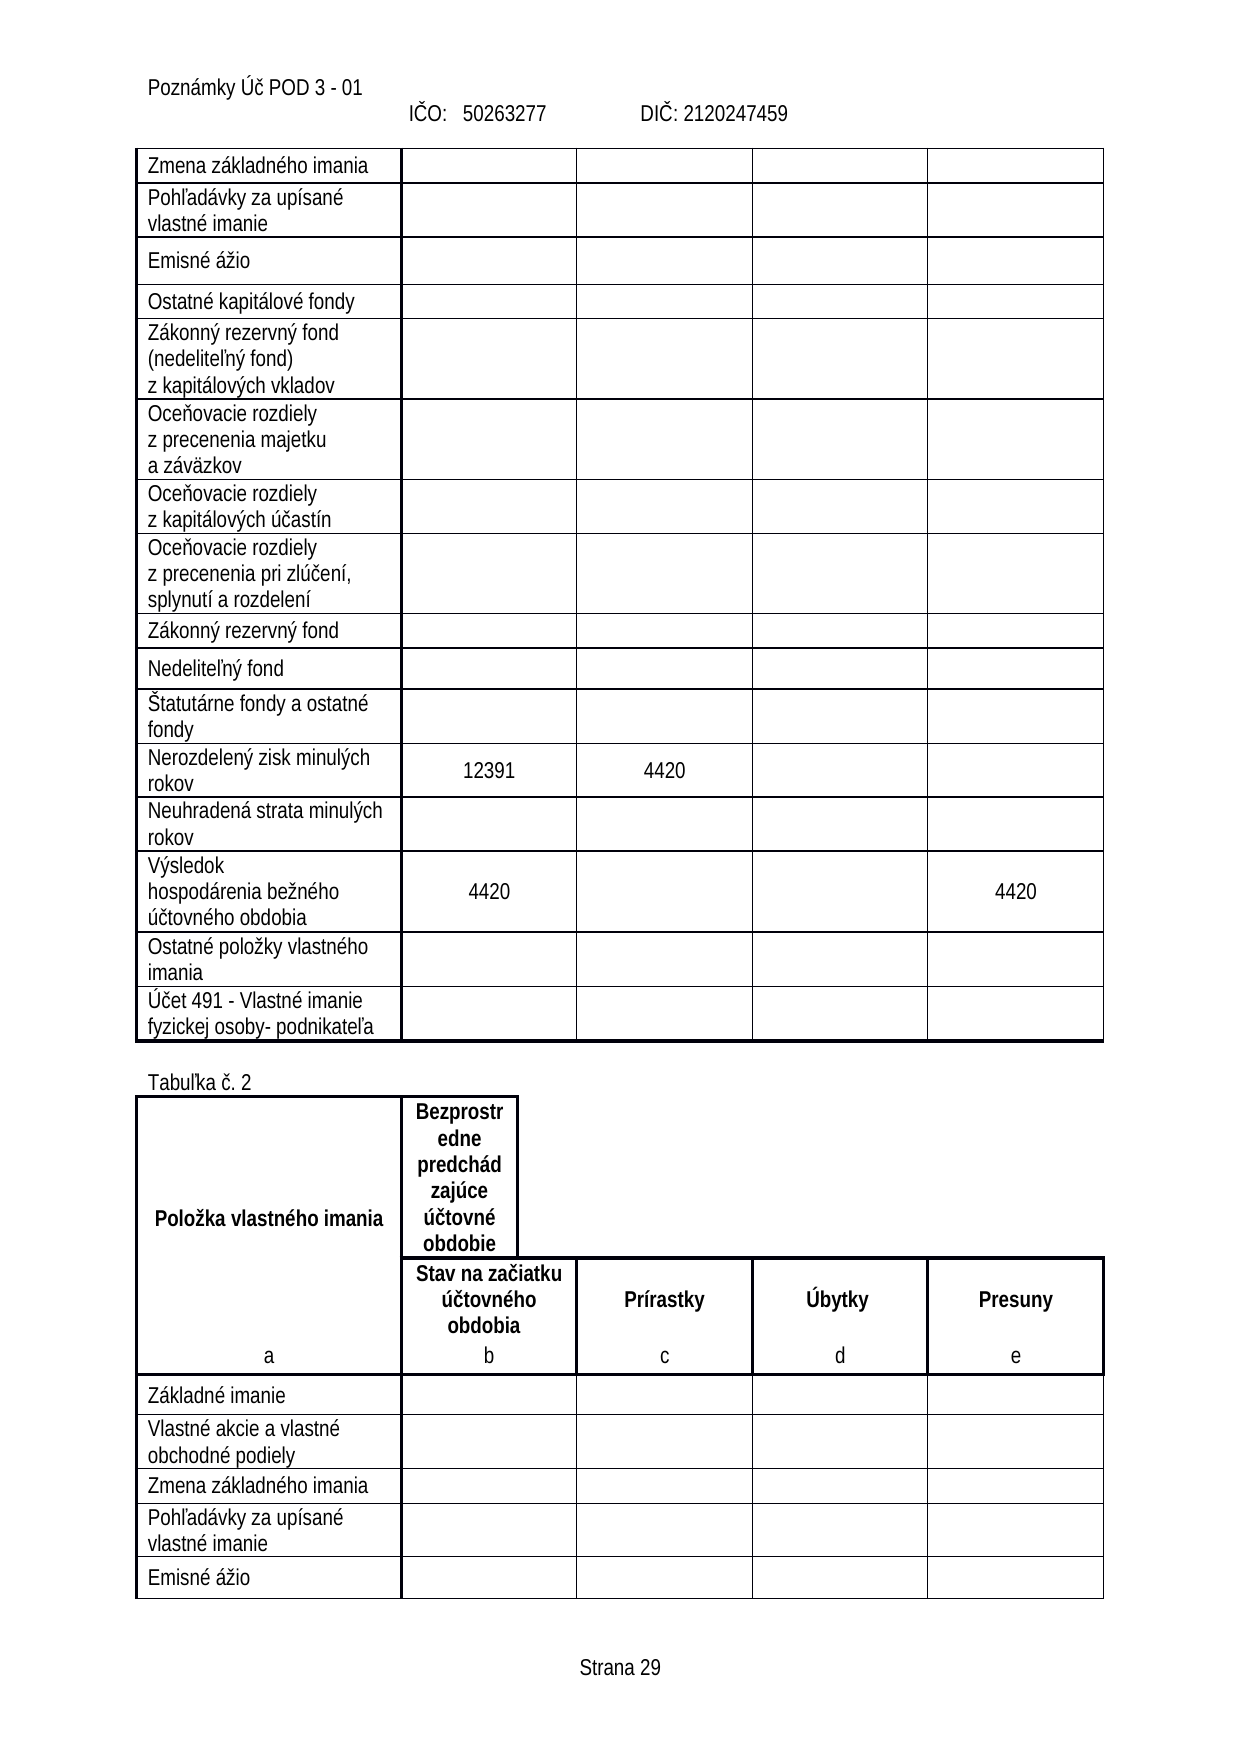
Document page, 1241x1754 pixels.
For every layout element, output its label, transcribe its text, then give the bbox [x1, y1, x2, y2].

table_cell [928, 534, 1103, 613]
table_cell [928, 480, 1103, 532]
table_cell [403, 649, 576, 688]
table_cell Neuhradená strata minulých rokov [138, 798, 400, 850]
table_cell [577, 285, 752, 318]
table_cell Úbytky [754, 1260, 926, 1338]
table_cell [753, 285, 927, 318]
table_cell [403, 238, 576, 284]
table_cell [577, 690, 752, 743]
table_cell [753, 534, 927, 613]
table_cell [577, 184, 752, 236]
table_cell [577, 614, 752, 647]
table_header Bezprostredne predchádzajúce účtovné obdobie [403, 1098, 516, 1256]
table_cell Základné imanie [138, 1376, 400, 1414]
table_cell [577, 1469, 752, 1502]
table_cell [403, 534, 576, 613]
table_cell [577, 798, 752, 850]
table_cell [928, 1415, 1103, 1468]
table_cell [753, 480, 927, 532]
table_cell [928, 238, 1103, 284]
table_cell [577, 1415, 752, 1468]
table_cell [403, 1504, 576, 1556]
table_cell c [578, 1339, 751, 1373]
table_cell [403, 400, 576, 479]
table_cell Emisné ážio [138, 1557, 400, 1597]
table_cell [753, 798, 927, 850]
table_cell [753, 238, 927, 284]
table_cell [753, 987, 927, 1039]
text Tabuľka č. 2 [148, 1069, 1092, 1095]
table_cell Vlastné akcie a vlastné obchodné podiely [138, 1415, 400, 1468]
table_cell [928, 1376, 1103, 1414]
table_cell [577, 1557, 752, 1597]
table_cell [753, 614, 927, 647]
table_cell [403, 480, 576, 532]
table_cell [753, 649, 927, 688]
table_cell [753, 690, 927, 743]
table_cell b [403, 1339, 575, 1373]
table_cell Nerozdelený zisk minulých rokov [138, 744, 400, 796]
table_cell a [138, 1339, 400, 1373]
table_cell Účet 491 - Vlastné imanie fyzickej osoby- podnikateľa [138, 987, 400, 1039]
table_cell [753, 400, 927, 479]
table_cell [403, 1376, 576, 1414]
table_cell [403, 149, 576, 182]
table_header Položka vlastného imania [138, 1098, 400, 1338]
table_cell Prírastky [578, 1260, 751, 1338]
table_cell 12391 [403, 744, 576, 796]
table_cell [577, 1504, 752, 1556]
table_cell [403, 987, 576, 1039]
table_cell [403, 1469, 576, 1502]
table_cell [753, 744, 927, 796]
table_cell [403, 285, 576, 318]
table_cell [577, 933, 752, 986]
table_cell [753, 1415, 927, 1468]
table_cell [928, 400, 1103, 479]
table_cell Zákonný rezervný fond [138, 614, 400, 647]
table_cell [577, 480, 752, 532]
table_cell [928, 1504, 1103, 1556]
table_cell [928, 690, 1103, 743]
table_cell [753, 852, 927, 931]
table_cell Stav na začiatku účtovného obdobia [403, 1260, 575, 1338]
table_cell [753, 1504, 927, 1556]
table_cell [928, 149, 1103, 182]
table_cell [577, 238, 752, 284]
table_cell [928, 614, 1103, 647]
table_cell [928, 1469, 1103, 1502]
table_cell [928, 798, 1103, 850]
table_cell Štatutárne fondy a ostatné fondy [138, 690, 400, 743]
table_cell e [929, 1339, 1102, 1373]
table_cell [403, 798, 576, 850]
table_cell [753, 149, 927, 182]
table_cell [753, 319, 927, 398]
table_cell Pohľadávky za upísané vlastné imanie [138, 184, 400, 236]
table_cell [928, 987, 1103, 1039]
table_cell Ostatné kapitálové fondy [138, 285, 400, 318]
table_cell [403, 1557, 576, 1597]
table_cell [928, 1557, 1103, 1597]
table_cell [577, 1376, 752, 1414]
table_cell Zmena základného imania [138, 1469, 400, 1502]
table_cell [577, 319, 752, 398]
table_cell [928, 744, 1103, 796]
table_cell Nedeliteľný fond [138, 649, 400, 688]
table_cell Pohľadávky za upísané vlastné imanie [138, 1504, 400, 1556]
table_cell 4420 [577, 744, 752, 796]
table_cell Emisné ážio [138, 238, 400, 284]
table_cell [928, 649, 1103, 688]
table_cell Zákonný rezervný fond (nedeliteľný fond) z kapitálových vkladov [138, 319, 400, 398]
table_cell [753, 1469, 927, 1502]
table_cell [928, 319, 1103, 398]
table_cell [403, 1415, 576, 1468]
table_cell Oceňovacie rozdiely z kapitálových účastín [138, 480, 400, 532]
table_cell [577, 400, 752, 479]
table_cell [577, 649, 752, 688]
table_cell 4420 [403, 852, 576, 931]
table_cell [753, 1376, 927, 1414]
table_cell [403, 184, 576, 236]
table_cell [753, 184, 927, 236]
table_cell Oceňovacie rozdiely z precenenia majetku a záväzkov [138, 400, 400, 479]
table_cell [928, 285, 1103, 318]
table_cell Zmena základného imania [138, 149, 400, 182]
table_cell [577, 852, 752, 931]
table_cell Ostatné položky vlastného imania [138, 933, 400, 986]
table_cell [753, 1557, 927, 1597]
table_cell [577, 534, 752, 613]
table_cell [928, 933, 1103, 986]
table_cell [928, 184, 1103, 236]
table_cell Oceňovacie rozdiely z precenenia pri zlúčení, splynutí a rozdelení [138, 534, 400, 613]
table_cell d [754, 1339, 926, 1373]
table_cell [403, 319, 576, 398]
table_cell [577, 149, 752, 182]
table_cell [577, 987, 752, 1039]
table_cell [403, 614, 576, 647]
table_cell 4420 [928, 852, 1103, 931]
table_cell Výsledok hospodárenia bežného účtovného obdobia [138, 852, 400, 931]
table_cell [403, 933, 576, 986]
table_cell [753, 933, 927, 986]
table_cell Presuny [929, 1260, 1102, 1338]
table_cell [403, 690, 576, 743]
